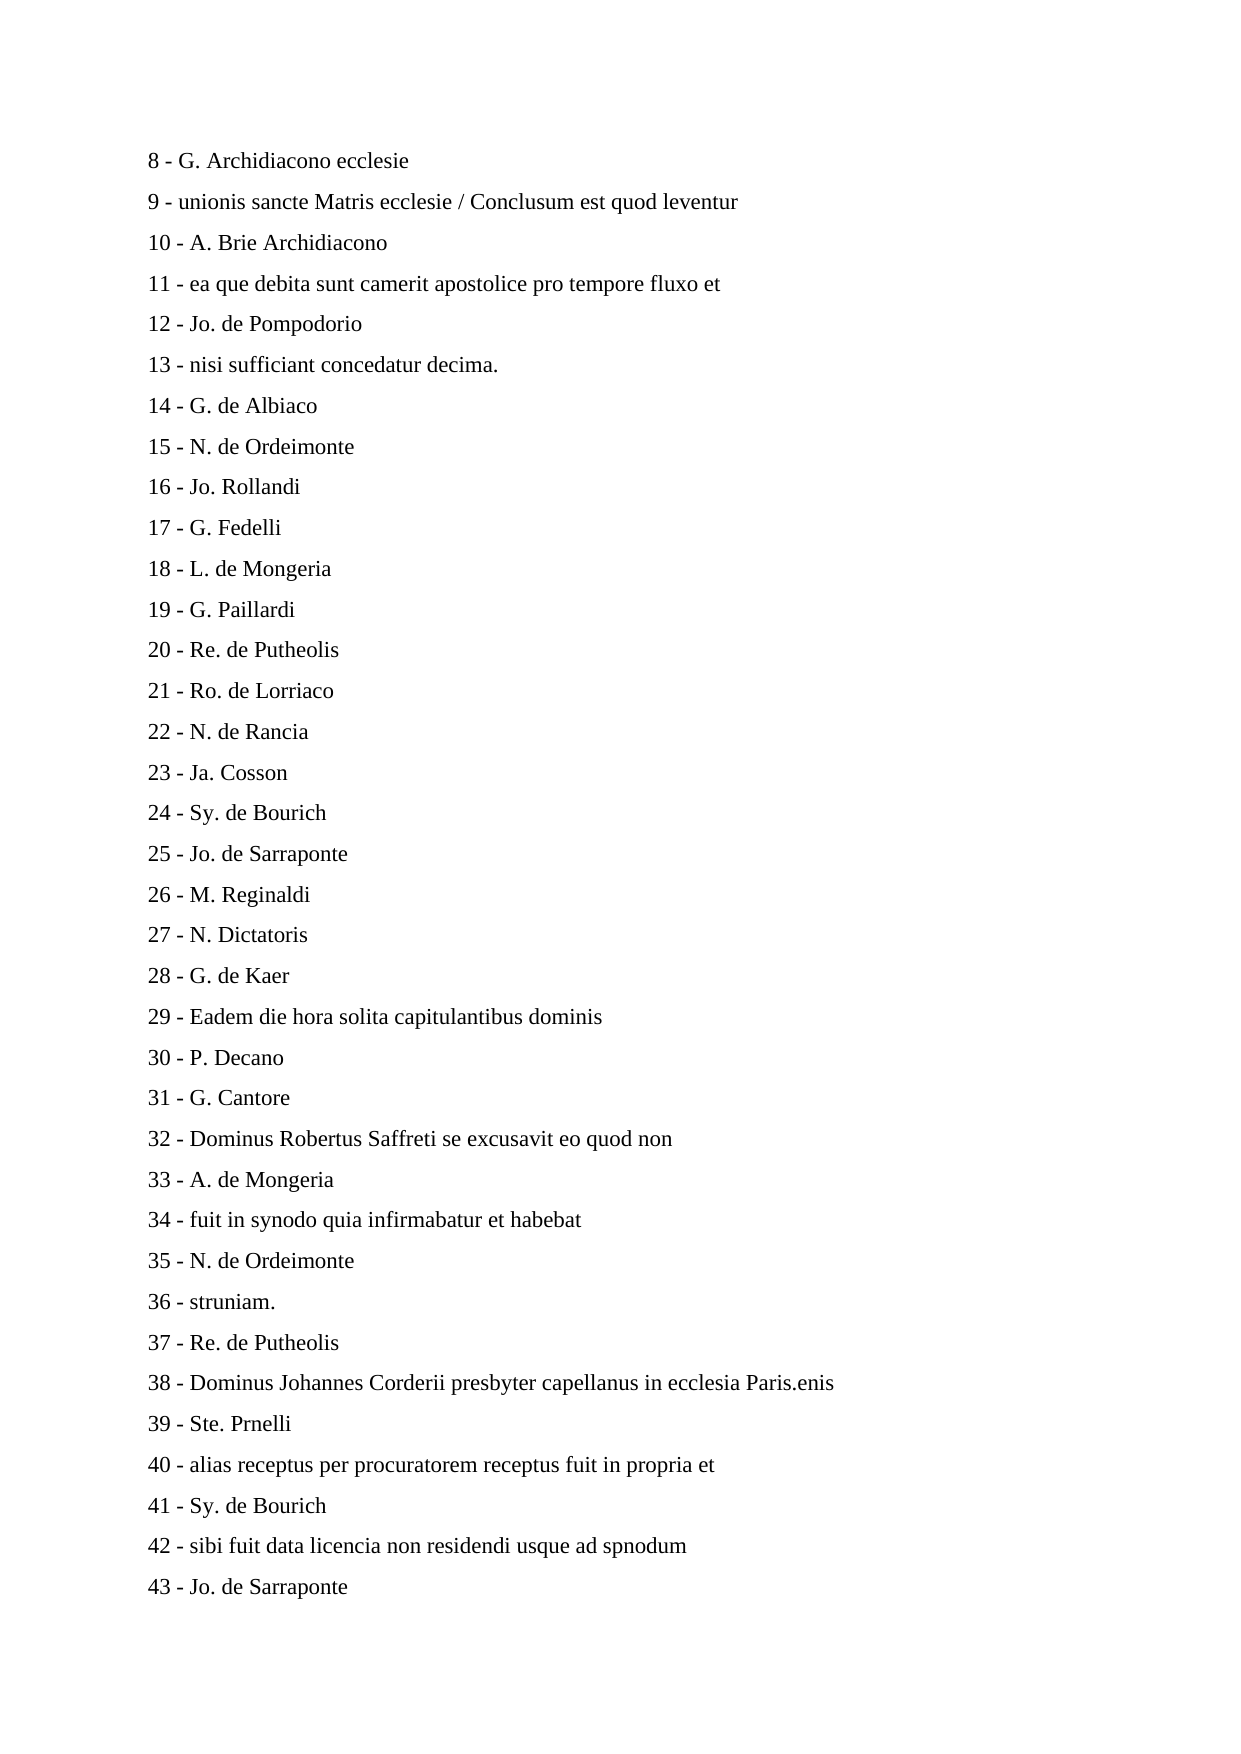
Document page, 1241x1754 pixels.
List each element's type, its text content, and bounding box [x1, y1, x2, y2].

text 12 - Jo. de Pompodorio [148, 311, 1093, 337]
text 43 - Jo. de Sarraponte [148, 1573, 1093, 1599]
text 8 - G. Archidiacono ecclesie [148, 148, 1093, 174]
text 9 - unionis sancte Matris ecclesie / Conclusum est quod leventur [148, 188, 1093, 215]
text 37 - Re. de Putheolis [148, 1329, 1093, 1355]
text 16 - Jo. Rollandi [148, 473, 1093, 500]
text 33 - A. de Mongeria [148, 1166, 1093, 1192]
text 34 - fuit in synodo quia infirmabatur et habebat [148, 1207, 1093, 1233]
text 21 - Ro. de Lorriaco [148, 677, 1093, 703]
text 17 - G. Fedelli [148, 514, 1093, 541]
text 26 - M. Reginaldi [148, 881, 1093, 907]
text 32 - Dominus Robertus Saffreti se excusavit eo quod non [148, 1125, 1093, 1151]
text 24 - Sy. de Bourich [148, 799, 1093, 826]
text 36 - struniam. [148, 1288, 1093, 1314]
text 41 - Sy. de Bourich [148, 1492, 1093, 1518]
text 15 - N. de Ordeimonte [148, 433, 1093, 459]
text 42 - sibi fuit data licencia non residendi usque ad spnodum [148, 1532, 1093, 1559]
text 11 - ea que debita sunt camerit apostolice pro tempore fluxo et [148, 270, 1093, 296]
text 30 - P. Decano [148, 1044, 1093, 1070]
text 10 - A. Brie Archidiacono [148, 229, 1093, 255]
text 29 - Eadem die hora solita capitulantibus dominis [148, 1003, 1093, 1029]
text 14 - G. de Albiaco [148, 392, 1093, 418]
text 19 - G. Paillardi [148, 596, 1093, 622]
text 13 - nisi sufficiant concedatur decima. [148, 351, 1093, 378]
text 25 - Jo. de Sarraponte [148, 840, 1093, 866]
text 31 - G. Cantore [148, 1084, 1093, 1111]
text 22 - N. de Rancia [148, 718, 1093, 744]
text 40 - alias receptus per procuratorem receptus fuit in propria et [148, 1451, 1093, 1477]
text 27 - N. Dictatoris [148, 921, 1093, 948]
text 38 - Dominus Johannes Corderii presbyter capellanus in ecclesia Paris.enis [148, 1369, 1093, 1396]
text 39 - Ste. Prnelli [148, 1410, 1093, 1437]
text 35 - N. de Ordeimonte [148, 1247, 1093, 1274]
text 18 - L. de Mongeria [148, 555, 1093, 581]
text 28 - G. de Kaer [148, 962, 1093, 988]
text 23 - Ja. Cosson [148, 758, 1093, 785]
text 20 - Re. de Putheolis [148, 636, 1093, 663]
